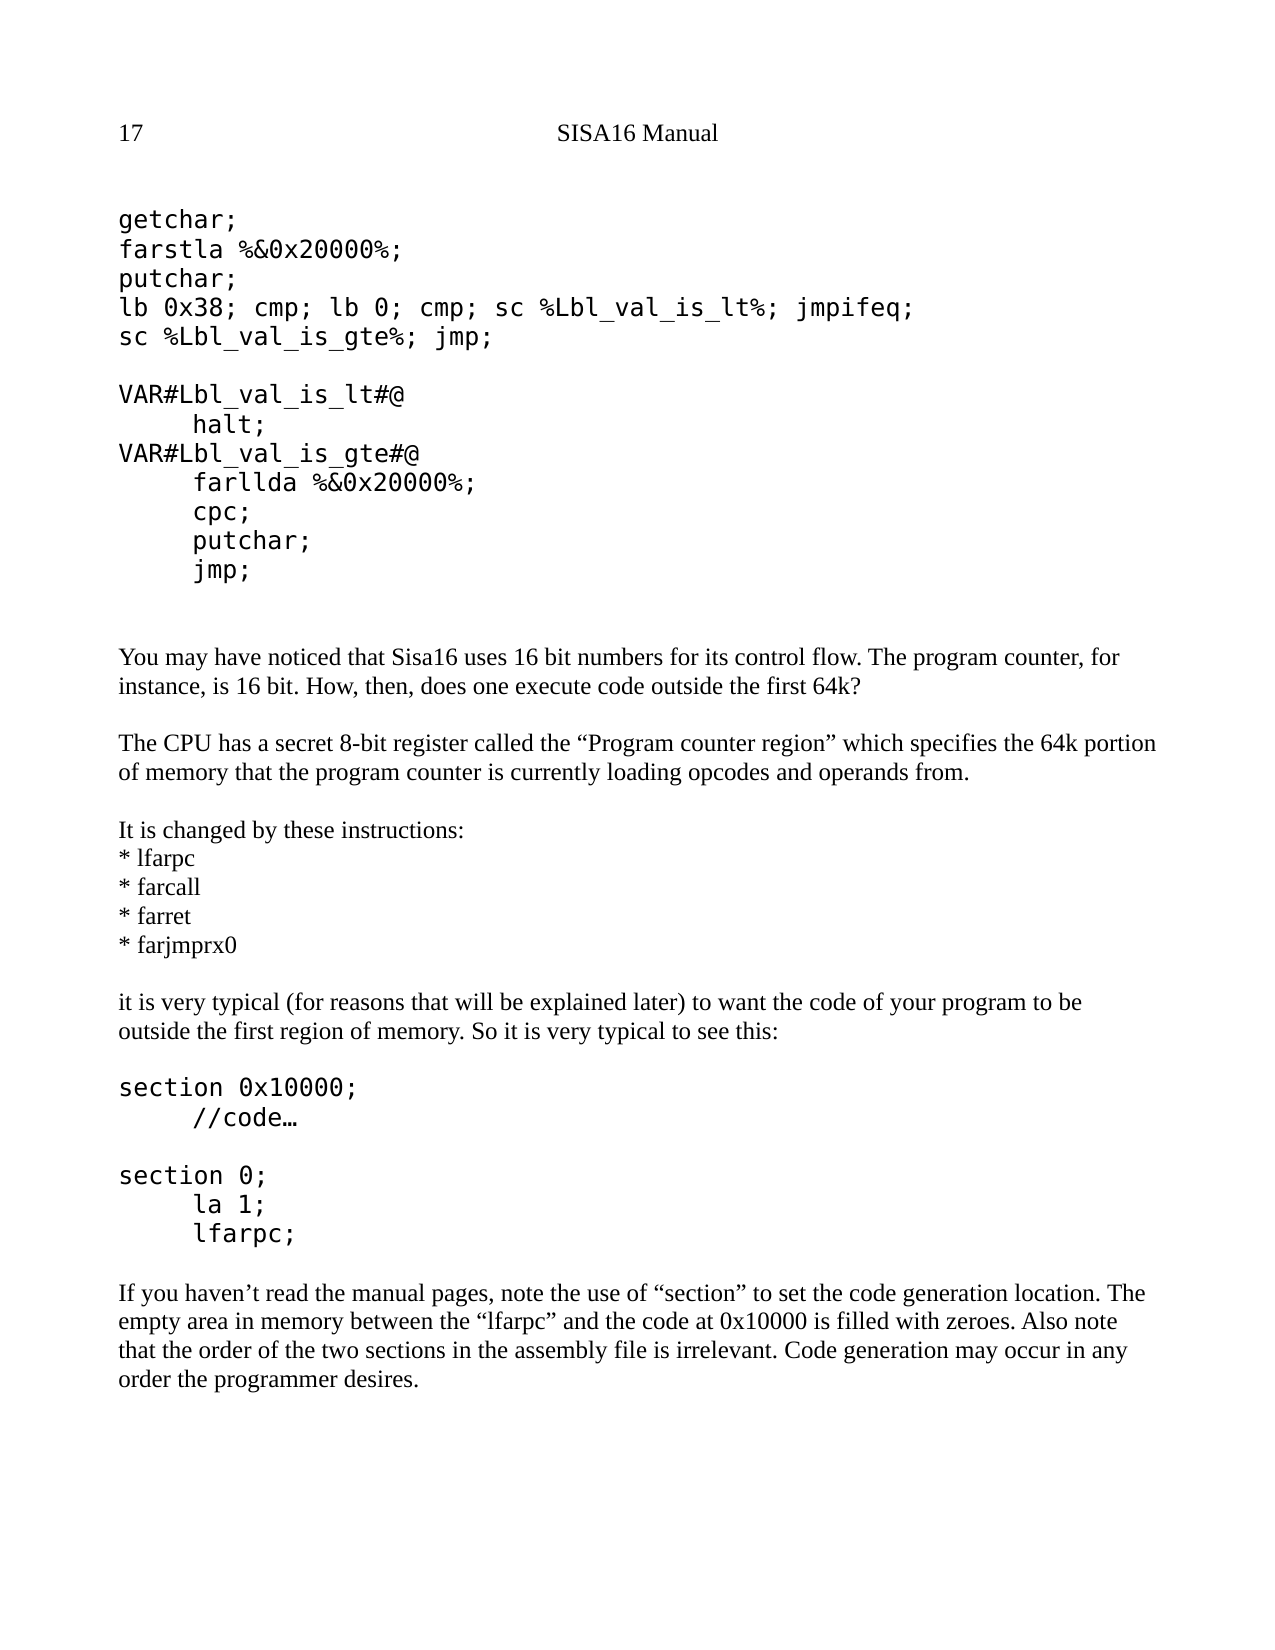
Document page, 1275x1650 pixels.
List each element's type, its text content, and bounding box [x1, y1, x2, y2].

text jmp; [118, 556, 1157, 585]
text sc %Lbl_val_is_gte%; jmp; [118, 322, 1157, 351]
text farstla %&0x20000%; [118, 235, 1157, 264]
text cpc; [118, 497, 1157, 526]
text getchar; [118, 206, 1157, 235]
text section 0x10000; [118, 1073, 1157, 1103]
text The CPU has a secret 8-bit register called the “Program counter region” which specifies the 64k portion of memory that the program counter is currently loading opcodes and operands from. [118, 728, 1157, 786]
text //code… [118, 1103, 1157, 1132]
text lfarpc; [118, 1219, 1157, 1248]
text section 0; [118, 1161, 1157, 1190]
text it is very typical (for reasons that will be explained later) to want the code of your program to be outside the first region of memory. So it is very typical to see this: [118, 987, 1157, 1045]
text VAR#Lbl_val_is_gte#@ [118, 439, 1157, 468]
text putchar; [118, 526, 1157, 556]
text lb 0x38; cmp; lb 0; cmp; sc %Lbl_val_is_lt%; jmpifeq; [118, 293, 1157, 322]
text * farjmprx0 [118, 930, 1157, 958]
text * farret [118, 901, 1157, 930]
text * farcall [118, 872, 1157, 901]
text la 1; [118, 1190, 1157, 1219]
text farllda %&0x20000%; [118, 468, 1157, 497]
text putchar; [118, 264, 1157, 293]
text VAR#Lbl_val_is_lt#@ [118, 381, 1157, 410]
text halt; [118, 410, 1157, 439]
text If you haven’t read the manual pages, note the use of “section” to set the code generation location. The empty area in memory between the “lfarpc” and the code at 0x10000 is filled with zeroes. Also note that the order of the two sections in the assembly file is irrelevant. Code generation may occur in any order the programmer desires. [118, 1278, 1157, 1393]
text It is changed by these instructions: * lfarpc [118, 815, 1157, 872]
text You may have noticed that Sisa16 uses 16 bit numbers for its control flow. The program counter, for instance, is 16 bit. How, then, does one execute code outside the first 64k? [118, 642, 1157, 700]
